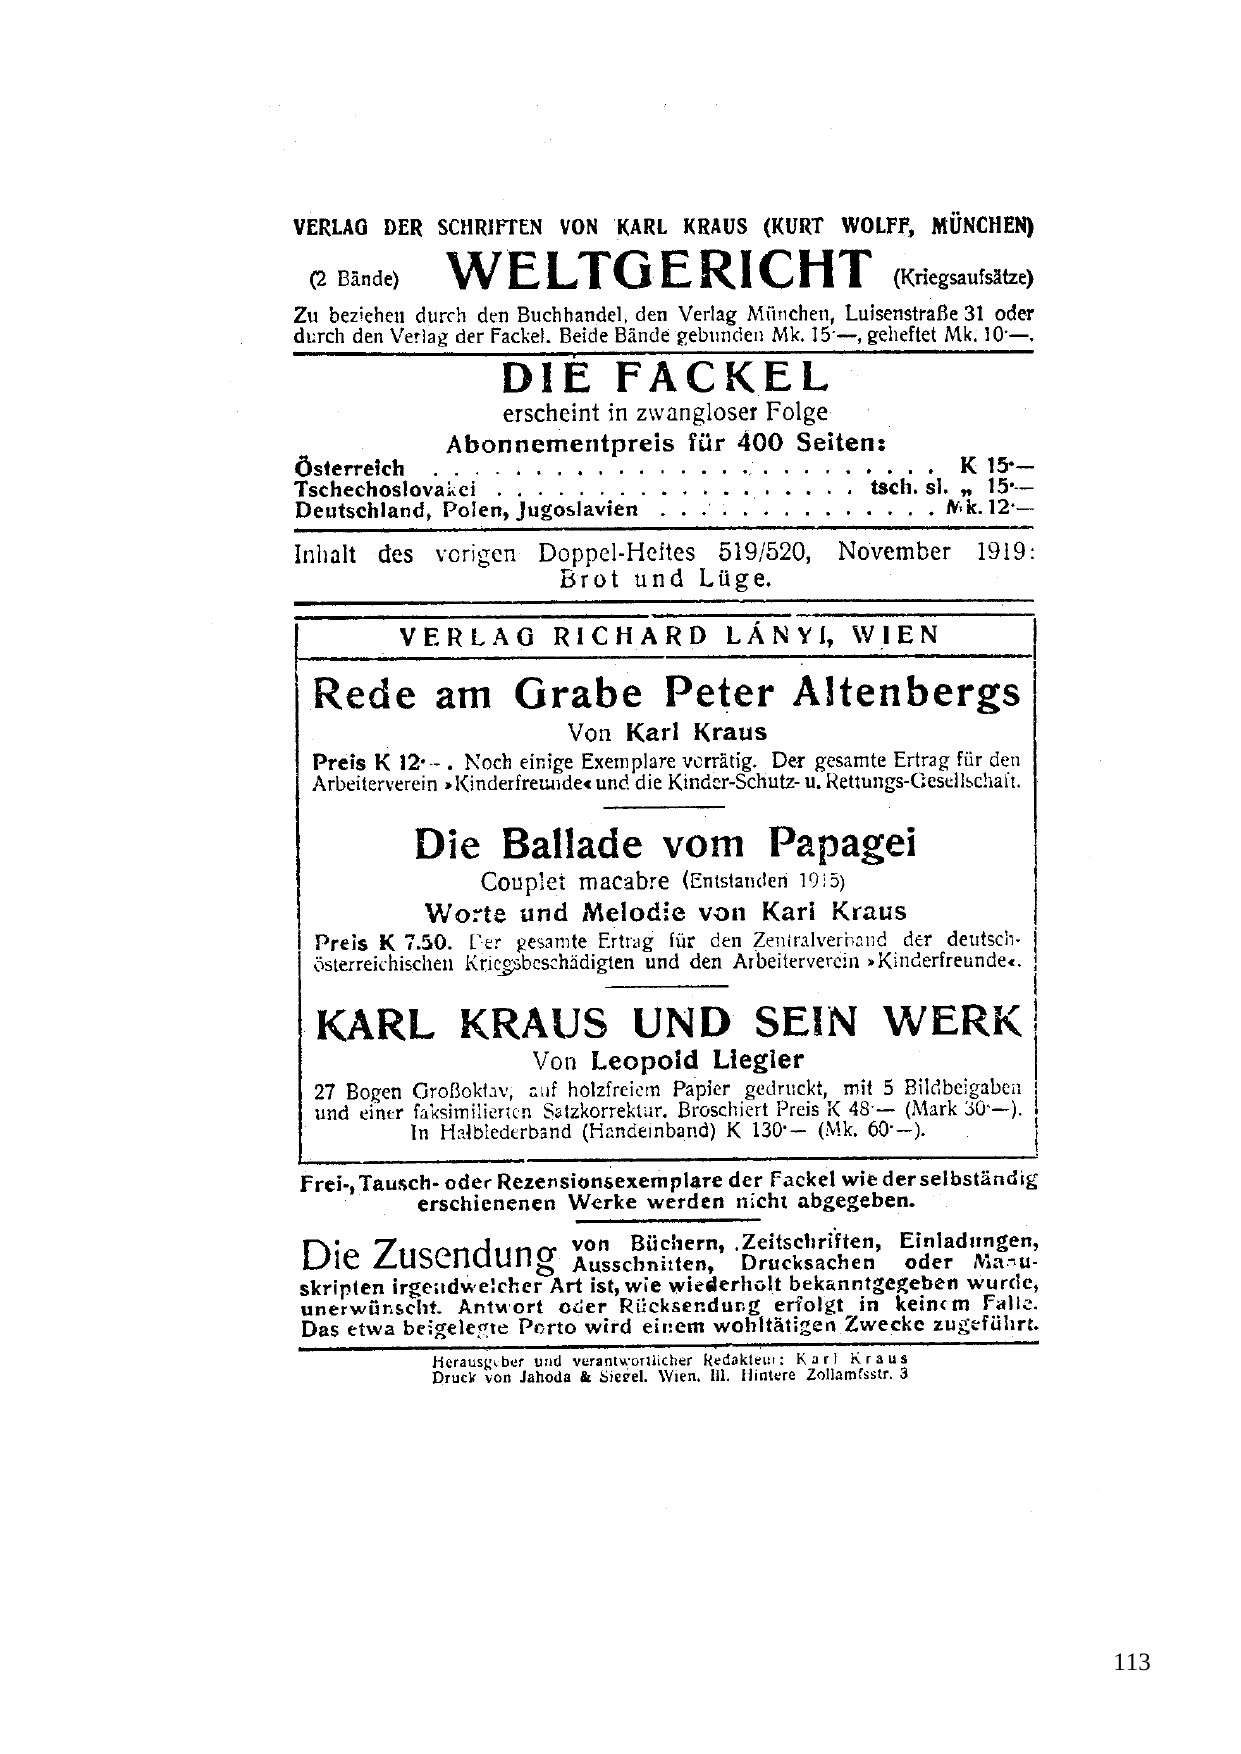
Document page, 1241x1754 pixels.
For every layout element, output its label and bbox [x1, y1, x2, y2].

picture [198, 104, 1103, 1554]
